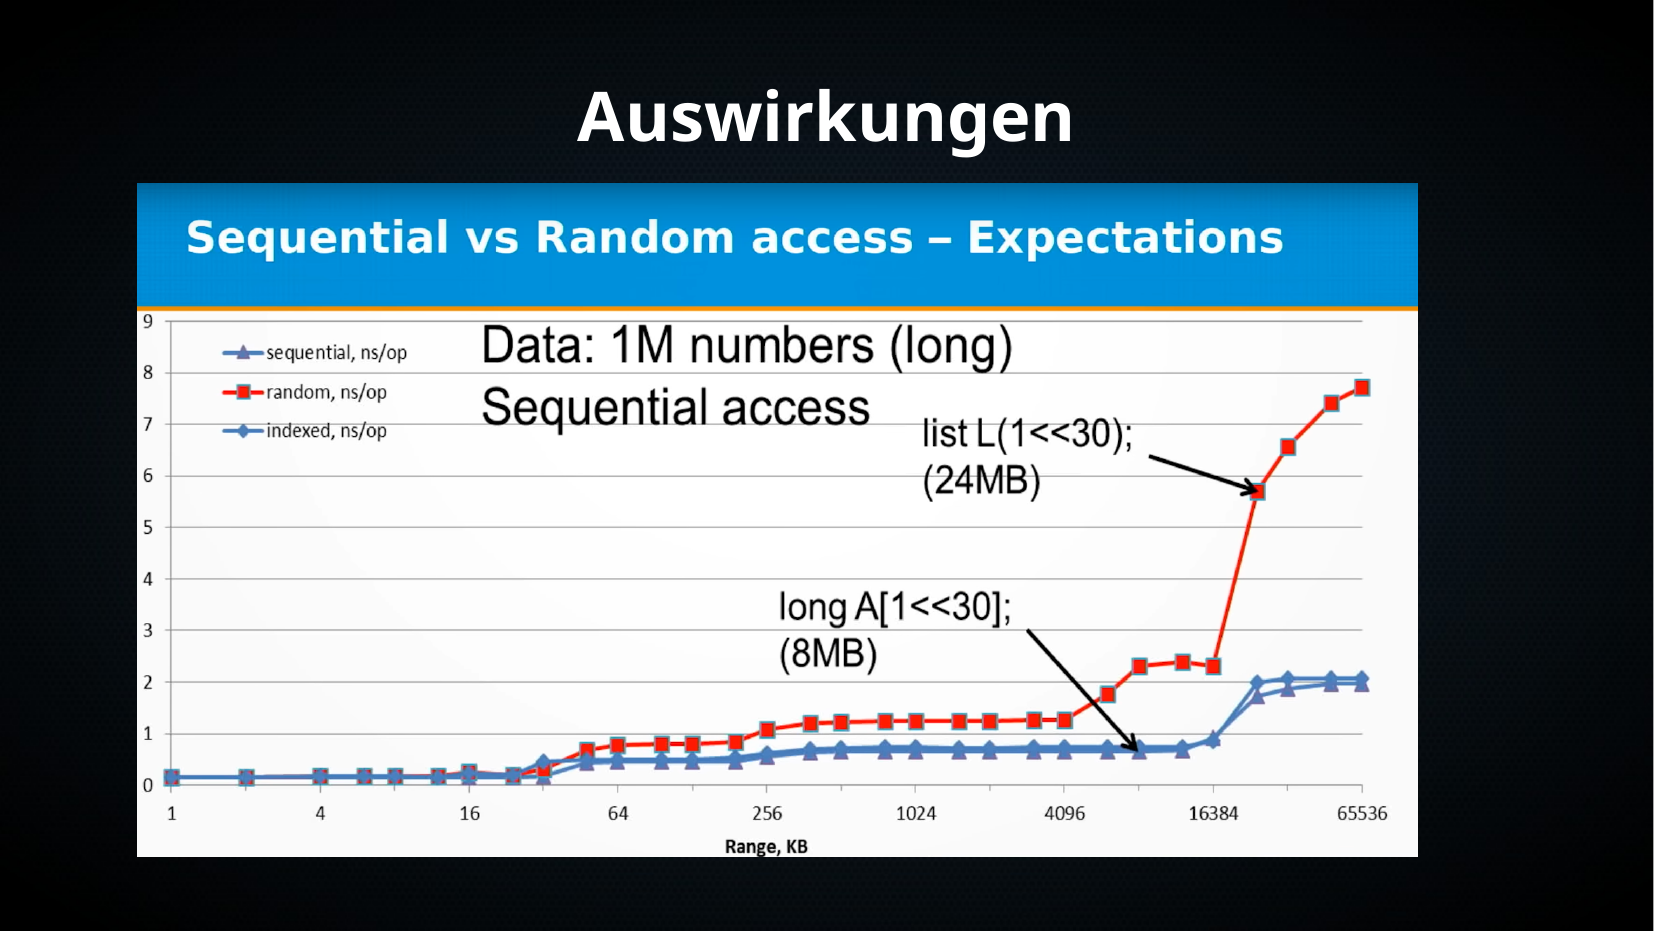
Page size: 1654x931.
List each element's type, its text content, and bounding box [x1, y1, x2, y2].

title Auswirkungen [82, 37, 1571, 193]
picture [0, 0, 1654, 931]
